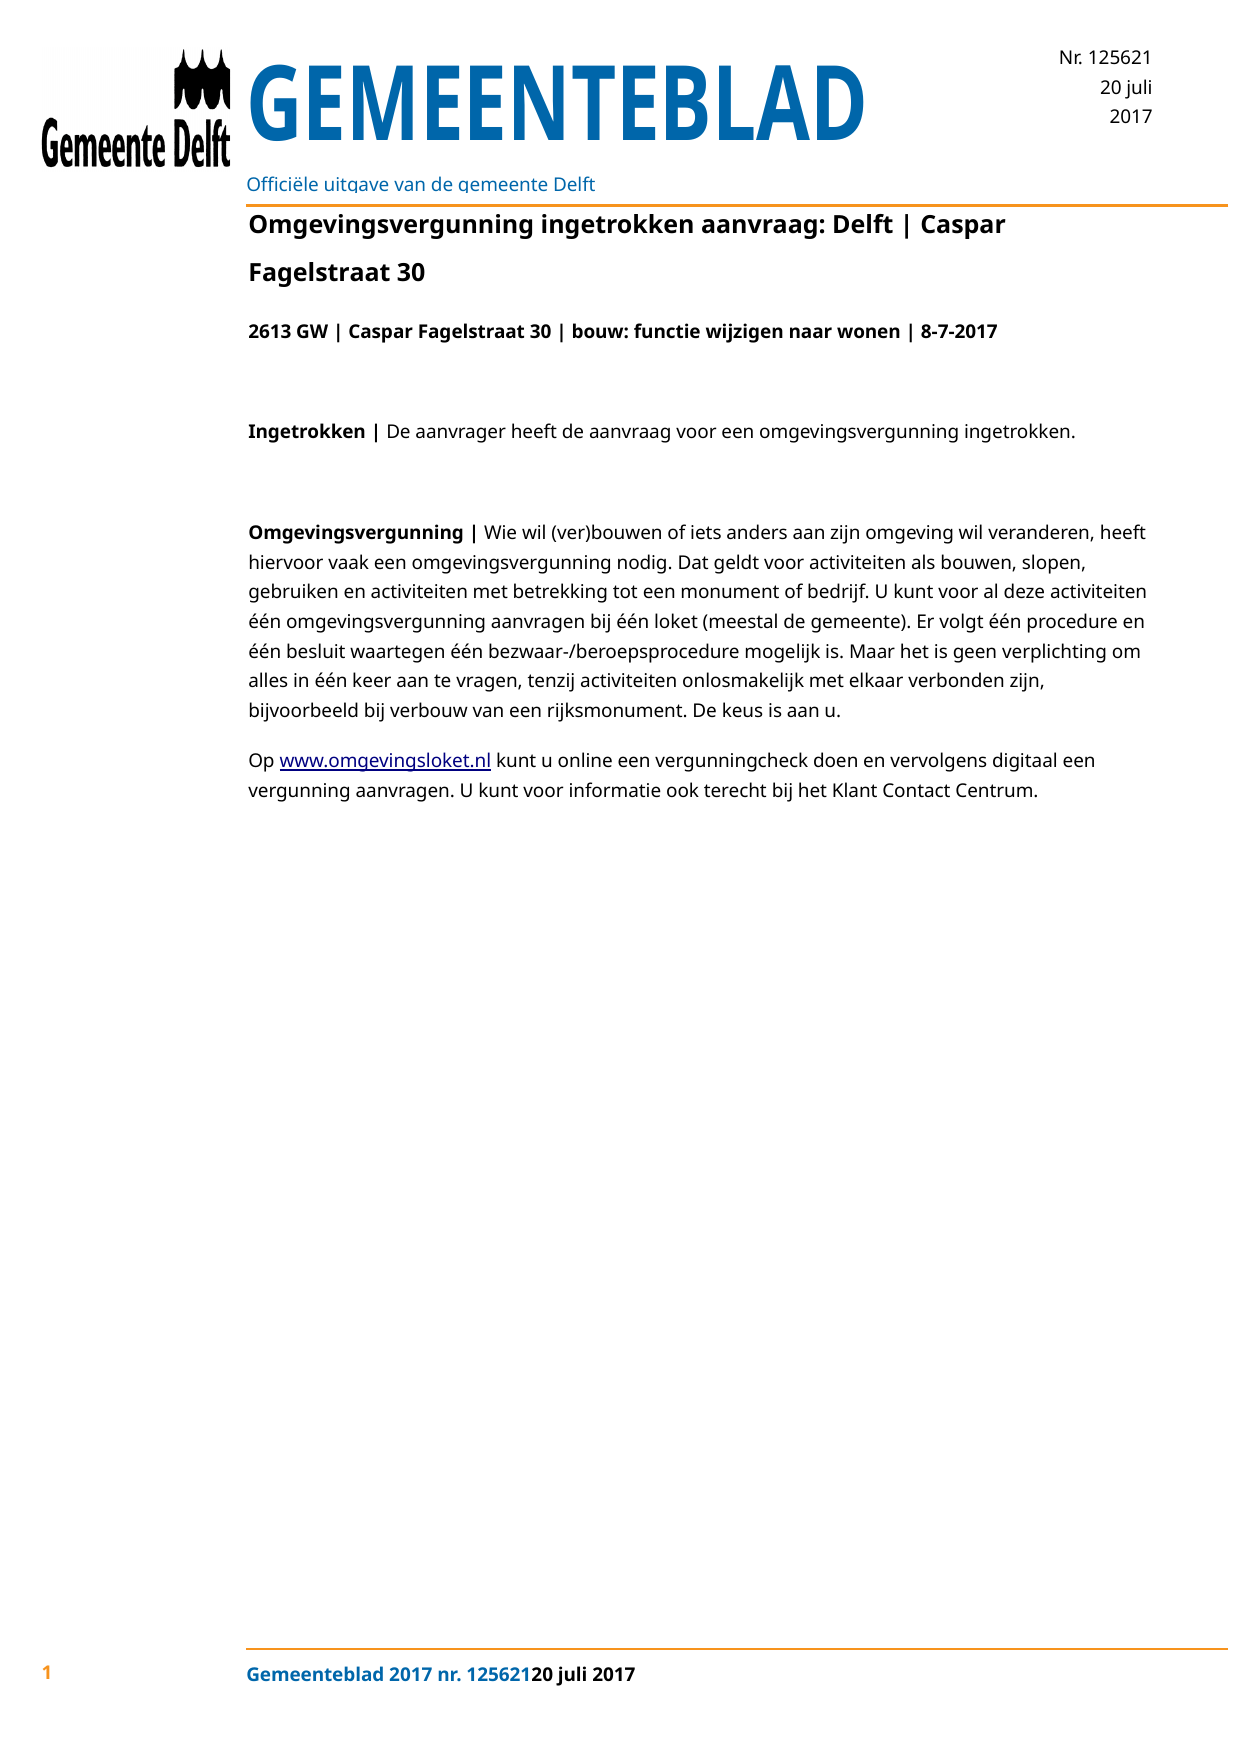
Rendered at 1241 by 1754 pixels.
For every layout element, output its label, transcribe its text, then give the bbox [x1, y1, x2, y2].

text Ingetrokken | De aanvrager heeft de aanvraag voor een omgevingsvergunning ingetrokken. [248, 419, 1152, 444]
text 2613 GW | Caspar Fagelstraat 30 | bouw: functie wijzigen naar wonen | 8-7-2017 [248, 318, 1152, 344]
picture [41, 47, 231, 172]
text Omgevingsvergunning | Wie wil (ver)bouwen of iets anders aan zijn omgeving wil veranderen, heeft hiervoor vaak een omgevingsvergunning nodig. Dat geldt voor activiteiten als bouwen, slopen, gebruiken en activiteiten met betrekking tot een monument of bedrijf. U kunt voor al deze activiteiten één omgevingsvergunning aanvragen bij één loket (meestal de gemeente). Er volgt één procedure en één besluit waartegen één bezwaar-/beroepsprocedure mogelijk is. Maar het is geen verplichting om alles in één keer aan te vragen, tenzij activiteiten onlosmakelijk met elkaar verbonden zijn, bijvoorbeeld bij verbouw van een rijksmonument. De keus is aan u. [248, 519, 1152, 723]
text Omgevingsvergunning ingetrokken aanvraag: Delft | Caspar Fagelstraat 30 [248, 207, 1152, 288]
text Op www.omgevingsloket.nl kunt u online een vergunningcheck doen en vervolgens digitaal een vergunning aanvragen. U kunt voor informatie ook terecht bij het Klant Contact Centrum. [248, 747, 1152, 803]
